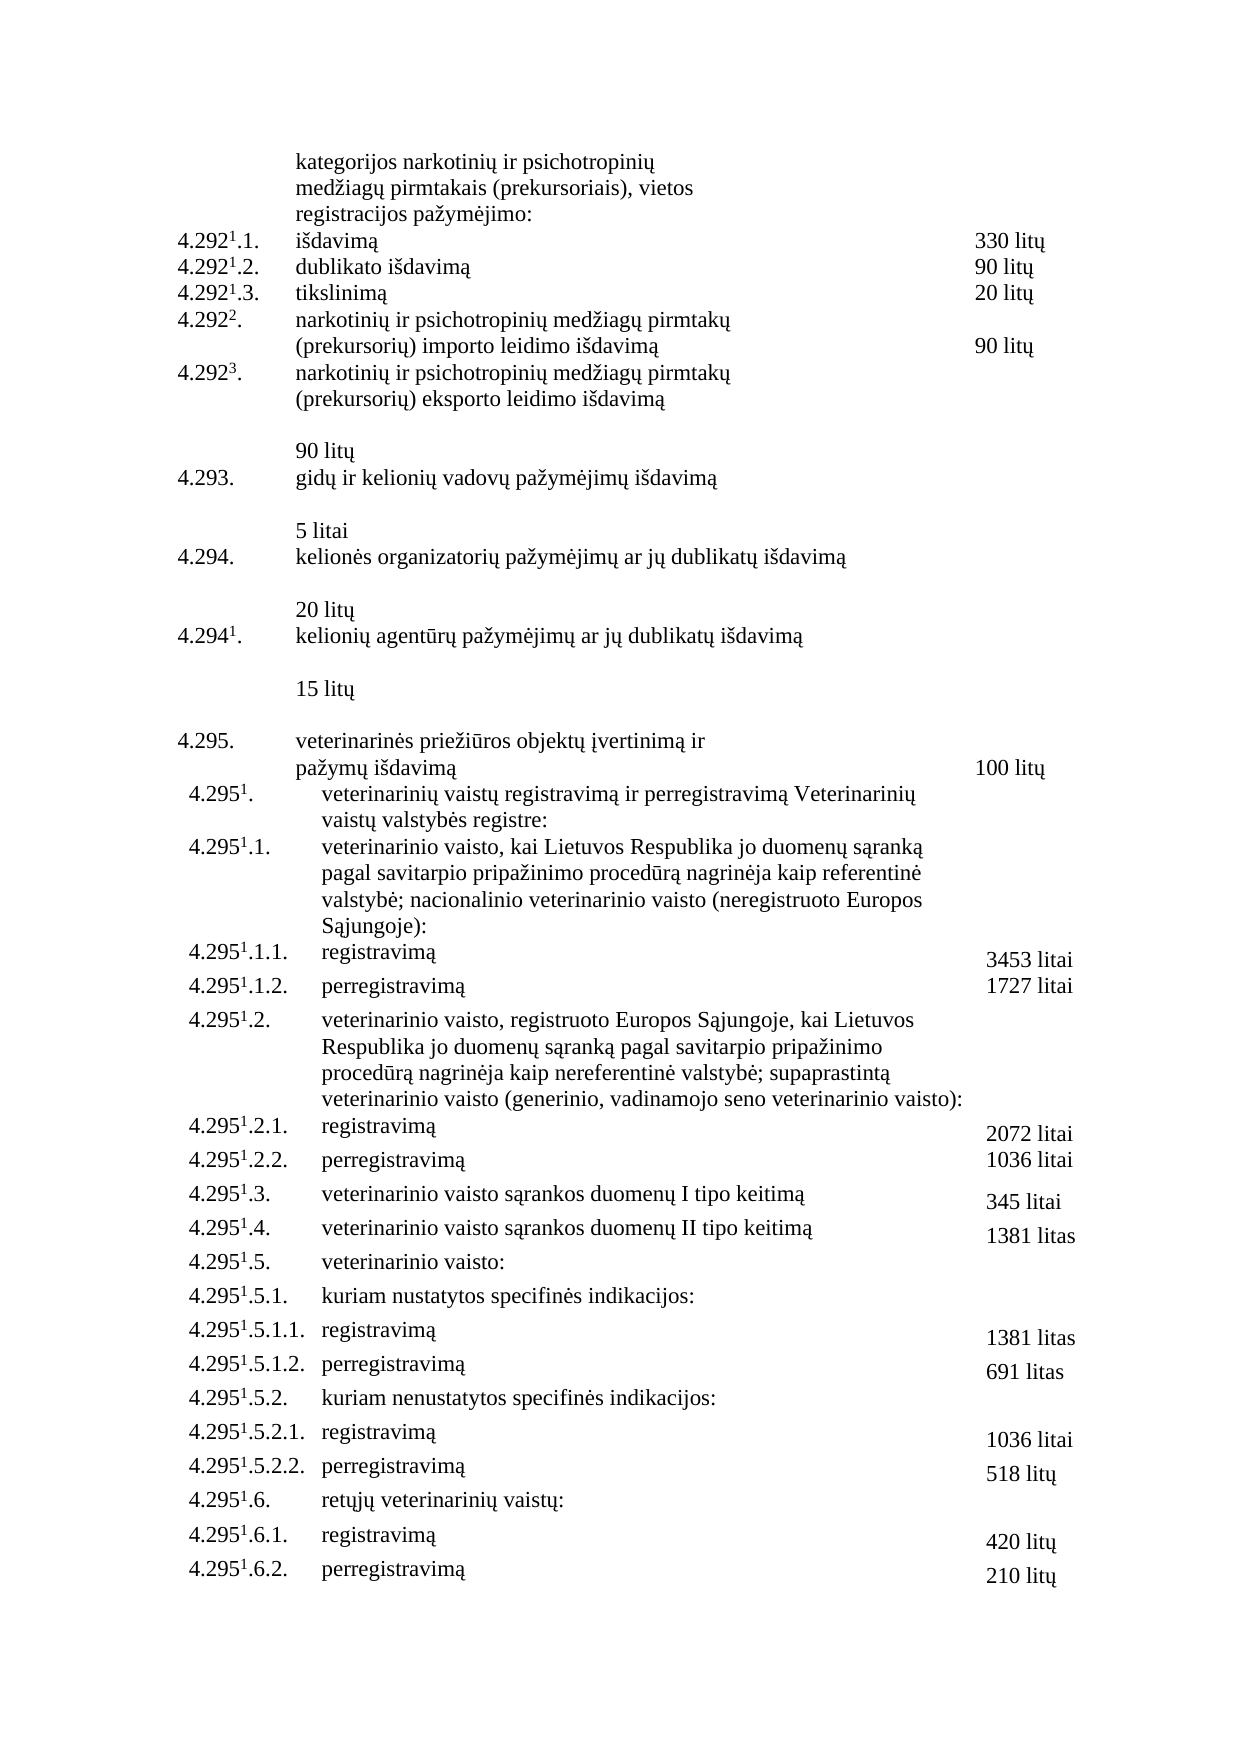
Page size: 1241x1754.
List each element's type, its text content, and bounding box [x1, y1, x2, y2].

text 4.2921.2. dublikato išdavimą 90 litų [177, 253, 1122, 279]
table_cell veterinarinio vaisto sąrankos duomenų II tipo keitimą [321, 1214, 986, 1248]
table_cell 691 litas [986, 1350, 1148, 1384]
table_header veterinarinių vaistų registravimą ir perregistravimą Veterinarinių vaistų valstybės registre: [321, 780, 986, 833]
table_cell perregistravimą [321, 1555, 986, 1589]
table_cell 4.2951.1.2. [177, 973, 321, 1006]
table_cell 4.2951.5.2. [177, 1384, 321, 1418]
table_cell perregistravimą [321, 1350, 986, 1384]
table_cell retųjų veterinarinių vaistų: [321, 1487, 986, 1521]
table_cell 1036 litai [986, 1419, 1148, 1452]
table_cell 4.2951.5.2.1. [177, 1419, 321, 1452]
table_header [986, 780, 1148, 833]
table_cell registravimą [321, 938, 986, 972]
table_cell perregistravimą [321, 1453, 986, 1487]
text (prekursorių) importo leidimo išdavimą 90 litų [177, 332, 1122, 358]
table_cell 4.2951.1.1. [177, 938, 321, 972]
table_cell 1381 litas [986, 1316, 1148, 1350]
text 4.293. gidų ir kelionių vadovų pažymėjimų išdavimą 5 litai [177, 464, 945, 543]
text 4.2941. kelionių agentūrų pažymėjimų ar jų dublikatų išdavimą 15 litų [177, 622, 945, 701]
text kategorijos narkotinių ir psichotropinių [177, 148, 1122, 174]
text 4.295. veterinarinės priežiūros objektų įvertinimą ir [177, 727, 1122, 754]
table_cell 1036 litai [986, 1146, 1148, 1180]
table_cell [986, 1282, 1148, 1316]
table_header 4.2951. [177, 780, 321, 833]
table_cell registravimą [321, 1112, 986, 1146]
table_cell kuriam nenustatytos specifinės indikacijos: [321, 1384, 986, 1418]
table_cell 4.2951.3. [177, 1180, 321, 1214]
table_cell 4.2951.2.2. [177, 1146, 321, 1180]
text (prekursorių) eksporto leidimo išdavimą 90 litų [177, 385, 945, 464]
table_cell 4.2951.6.2. [177, 1555, 321, 1589]
table_cell 4.2951.5.1. [177, 1282, 321, 1316]
table_cell perregistravimą [321, 1146, 986, 1180]
table_cell 4.2951.5.2.2. [177, 1453, 321, 1487]
table_cell 420 litų [986, 1521, 1148, 1555]
text pažymų išdavimą 100 litų [177, 754, 1137, 780]
table_cell 4.2951.6. [177, 1487, 321, 1521]
table_cell [986, 1487, 1148, 1521]
text 4.294. kelionės organizatorių pažymėjimų ar jų dublikatų išdavimą 20 litų [177, 543, 945, 622]
table_cell veterinarinio vaisto sąrankos duomenų I tipo keitimą [321, 1180, 986, 1214]
table_cell 1727 litai [986, 973, 1148, 1006]
table_cell 3453 litai [986, 938, 1148, 972]
table_cell 4.2951.4. [177, 1214, 321, 1248]
text 4.2922. narkotinių ir psichotropinių medžiagų pirmtakų [177, 306, 1122, 332]
table_cell veterinarinio vaisto, registruoto Europos Sąjungoje, kai Lietuvos Respublika jo duomenų sąranką pagal savitarpio pripažinimo procedūrą nagrinėja kaip nereferentinė valstybė; supaprastintą veterinarinio vaisto (generinio, vadinamojo seno veterinarinio vaisto): [321, 1006, 986, 1112]
table_cell 345 litai [986, 1180, 1148, 1214]
table_cell [986, 1006, 1148, 1112]
table_cell 518 litų [986, 1453, 1148, 1487]
table_cell registravimą [321, 1419, 986, 1452]
table_cell 210 litų [986, 1555, 1148, 1589]
table_cell 4.2951.5.1.2. [177, 1350, 321, 1384]
table_cell 4.2951.1. [177, 833, 321, 938]
table_cell [986, 833, 1148, 938]
table_cell 4.2951.5.1.1. [177, 1316, 321, 1350]
text registracijos pažymėjimo: [177, 200, 1122, 227]
table_cell 4.2951.5. [177, 1248, 321, 1282]
table_cell veterinarinio vaisto, kai Lietuvos Respublika jo duomenų sąranką pagal savitarpio pripažinimo procedūrą nagrinėja kaip referentinė valstybė; nacionalinio veterinarinio vaisto (neregistruoto Europos Sąjungoje): [321, 833, 986, 938]
table_cell 2072 litai [986, 1112, 1148, 1146]
table_cell 4.2951.2. [177, 1006, 321, 1112]
table_cell kuriam nustatytos specifinės indikacijos: [321, 1282, 986, 1316]
table_cell [986, 1248, 1148, 1282]
text 4.2923. narkotinių ir psichotropinių medžiagų pirmtakų [177, 358, 1122, 385]
table_cell registravimą [321, 1521, 986, 1555]
text 4.2921.1. išdavimą 330 litų [177, 227, 1122, 253]
table_cell registravimą [321, 1316, 986, 1350]
table_cell perregistravimą [321, 973, 986, 1006]
table_cell veterinarinio vaisto: [321, 1248, 986, 1282]
table_cell 1381 litas [986, 1214, 1148, 1248]
table_cell 4.2951.6.1. [177, 1521, 321, 1555]
text medžiagų pirmtakais (prekursoriais), vietos [177, 174, 1122, 200]
table_cell 4.2951.2.1. [177, 1112, 321, 1146]
text 4.2921.3. tikslinimą 20 litų [177, 279, 1122, 306]
table_cell [986, 1384, 1148, 1418]
